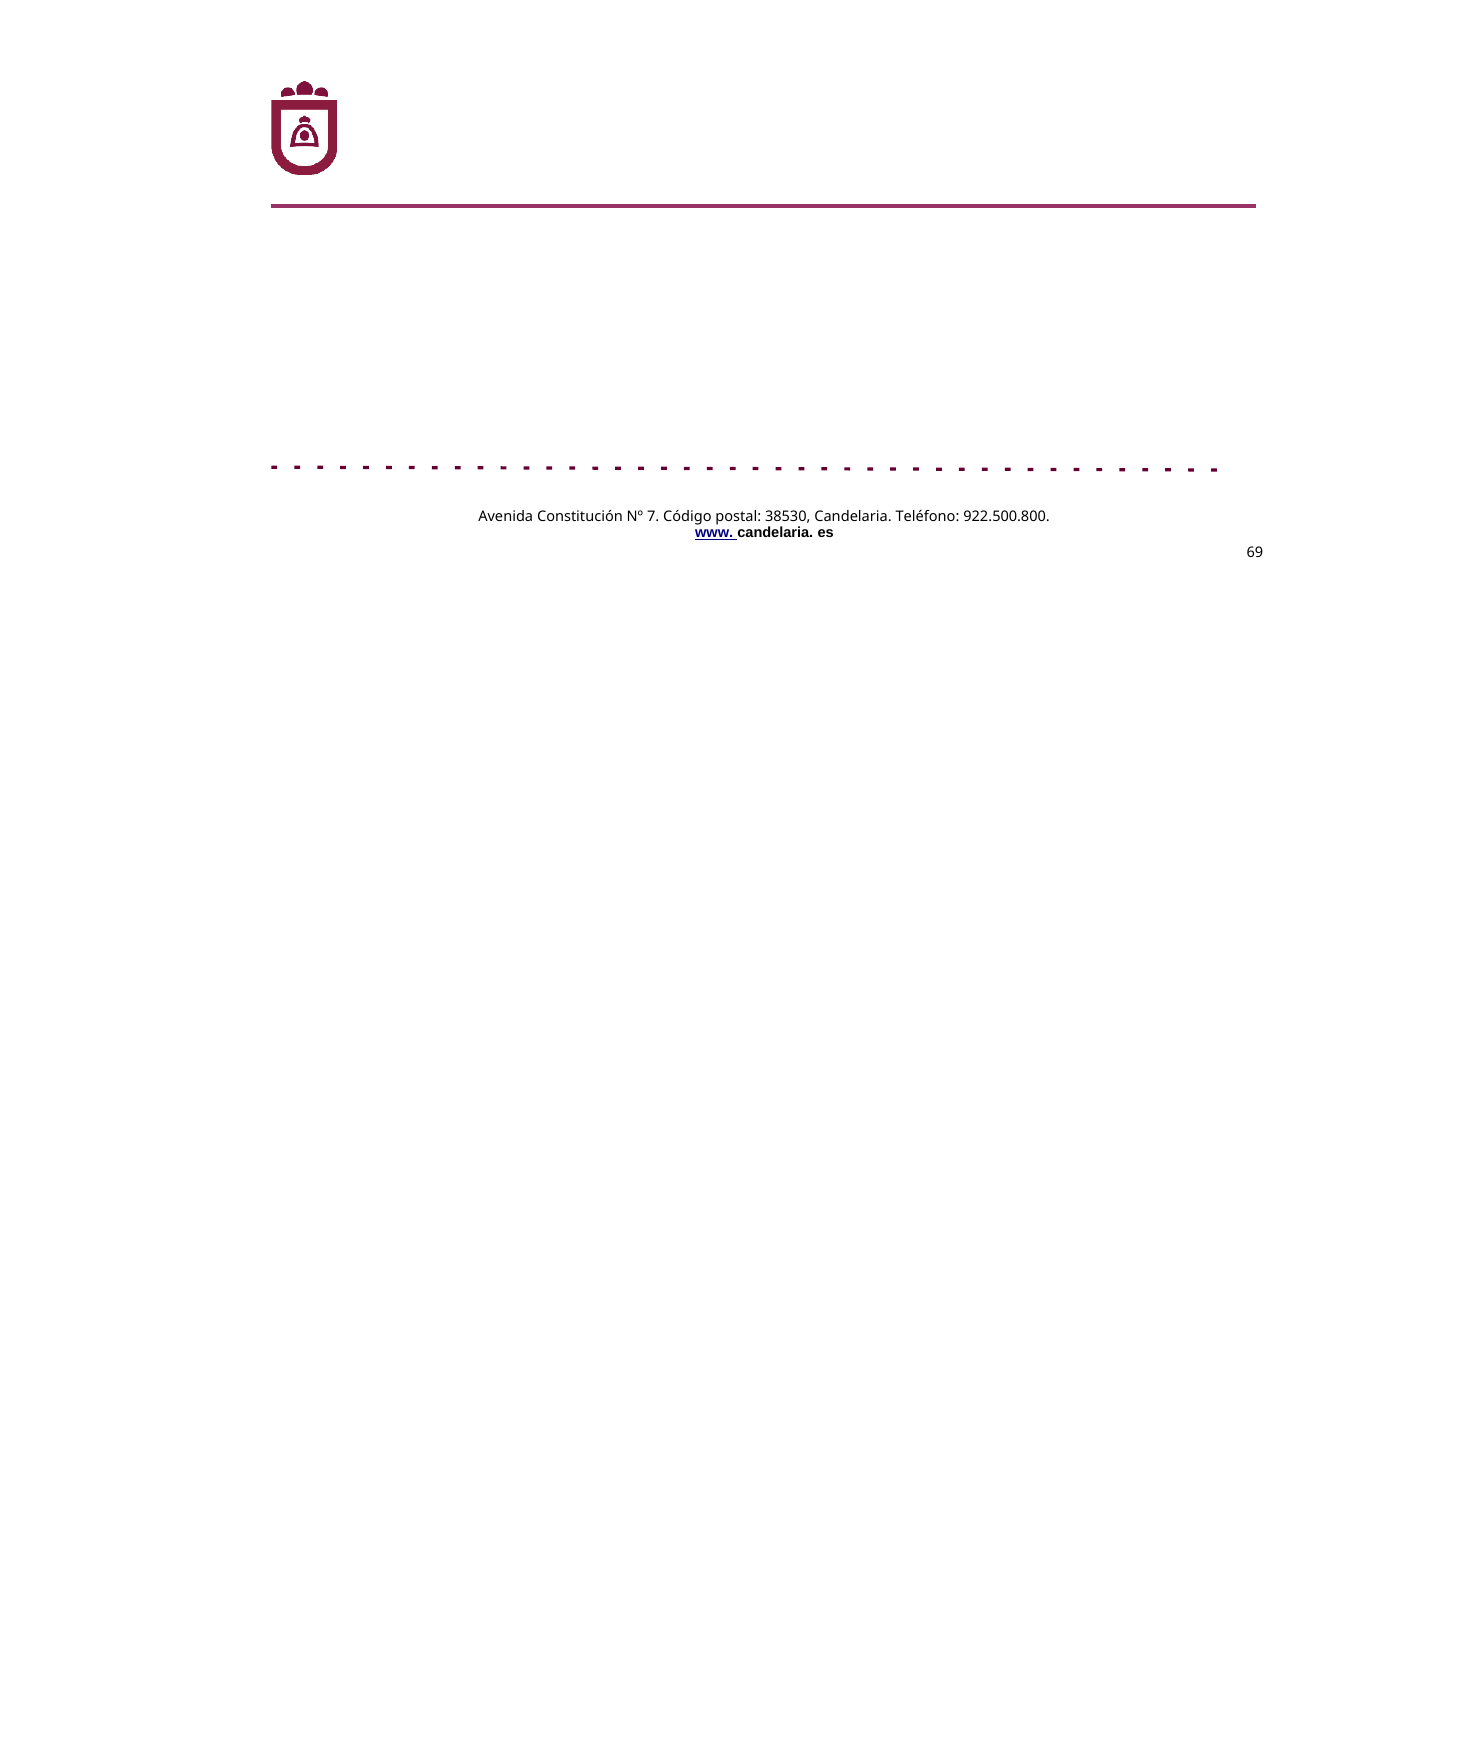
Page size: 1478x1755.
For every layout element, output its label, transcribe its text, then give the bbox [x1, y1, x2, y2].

text www. candelaria. es [101, 524, 1427, 541]
text 69 [37, 542, 1263, 562]
text Avenida Constitución Nº 7. Código postal: 38530, Candelaria. Teléfono: 922.500.800. [101, 508, 1427, 524]
